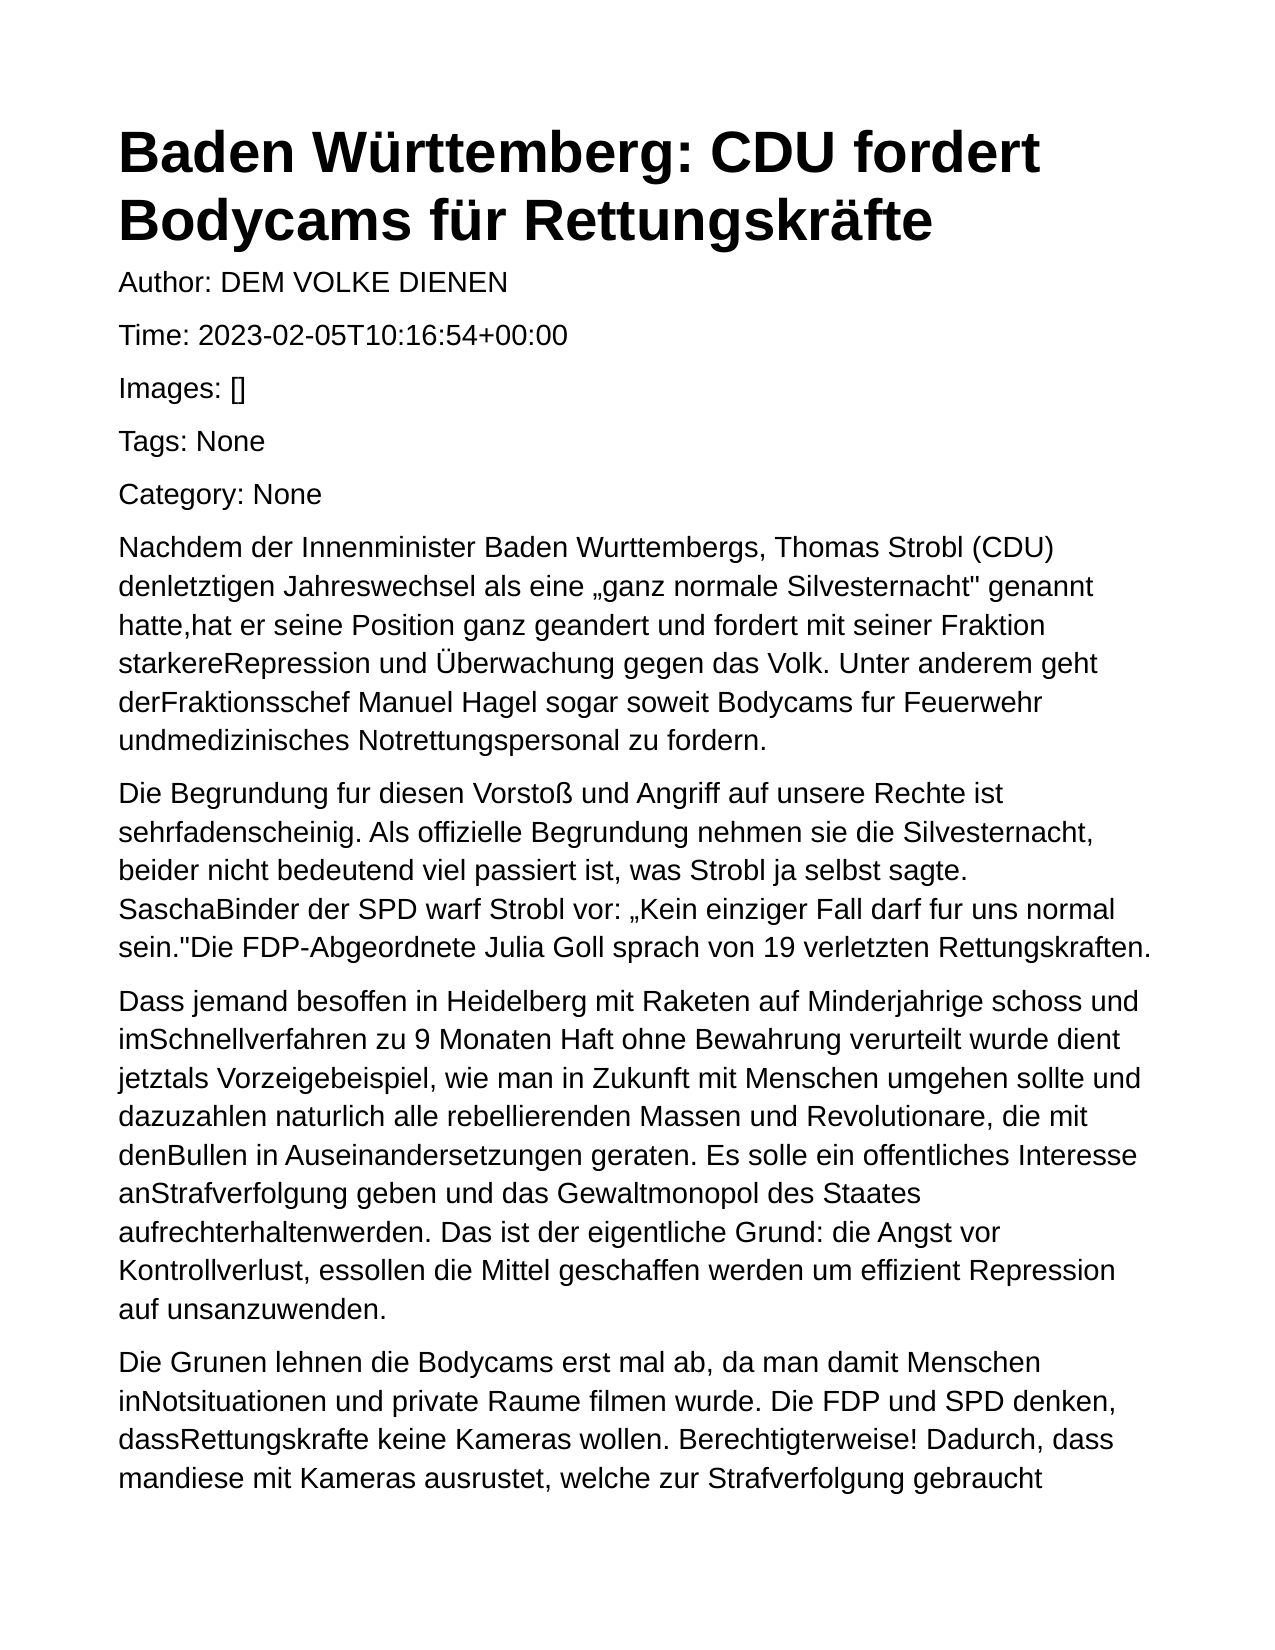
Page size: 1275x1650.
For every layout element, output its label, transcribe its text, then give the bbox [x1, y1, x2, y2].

text Die Grunen lehnen die Bodycams erst mal ab, da man damit Menschen inNotsituationen und private Raume filmen wurde. Die FDP und SPD denken, dassRettungskrafte keine Kameras wollen. Berechtigterweise! Dadurch, dass mandiese mit Kameras ausrustet, welche zur Strafverfolgung gebraucht [118, 1345, 1157, 1494]
subtitle Baden Württemberg: CDU fordert Bodycams für Rettungskräfte [118, 118, 1157, 252]
text Author: DEM VOLKE DIENEN [118, 265, 1157, 298]
text Time: 2023-02-05T10:16:54+00:00 [118, 318, 1157, 351]
text Dass jemand besoffen in Heidelberg mit Raketen auf Minderjahrige schoss und imSchnellverfahren zu 9 Monaten Haft ohne Bewahrung verurteilt wurde dient jetztals Vorzeigebeispiel, wie man in Zukunft mit Menschen umgehen sollte und dazuzahlen naturlich alle rebellierenden Massen und Revolutionare, die mit denBullen in Auseinandersetzungen geraten. Es solle ein offentliches Interesse anStrafverfolgung geben und das Gewaltmonopol des Staates aufrechterhaltenwerden. Das ist der eigentliche Grund: die Angst vor Kontrollverlust, essollen die Mittel geschaffen werden um effizient Repression auf unsanzuwenden. [118, 983, 1157, 1325]
text Die Begrundung fur diesen Vorstoß und Angriff auf unsere Rechte ist sehrfadenscheinig. Als offizielle Begrundung nehmen sie die Silvesternacht, beider nicht bedeutend viel passiert ist, was Strobl ja selbst sagte. SaschaBinder der SPD warf Strobl vor: „Kein einziger Fall darf fur uns normal sein."Die FDP-Abgeordnete Julia Goll sprach von 19 verletzten Rettungskraften. [118, 776, 1157, 964]
text Tags: None [118, 424, 1157, 458]
text Category: None [118, 477, 1157, 511]
text Images: [] [118, 371, 1157, 404]
text Nachdem der Innenminister Baden Wurttembergs, Thomas Strobl (CDU) denletztigen Jahreswechsel als eine „ganz normale Silvesternacht" genannt hatte,hat er seine Position ganz geandert und fordert mit seiner Fraktion starkereRepression und Überwachung gegen das Volk. Unter anderem geht derFraktionsschef Manuel Hagel sogar soweit Bodycams fur Feuerwehr undmedizinisches Notrettungspersonal zu fordern. [118, 530, 1157, 757]
